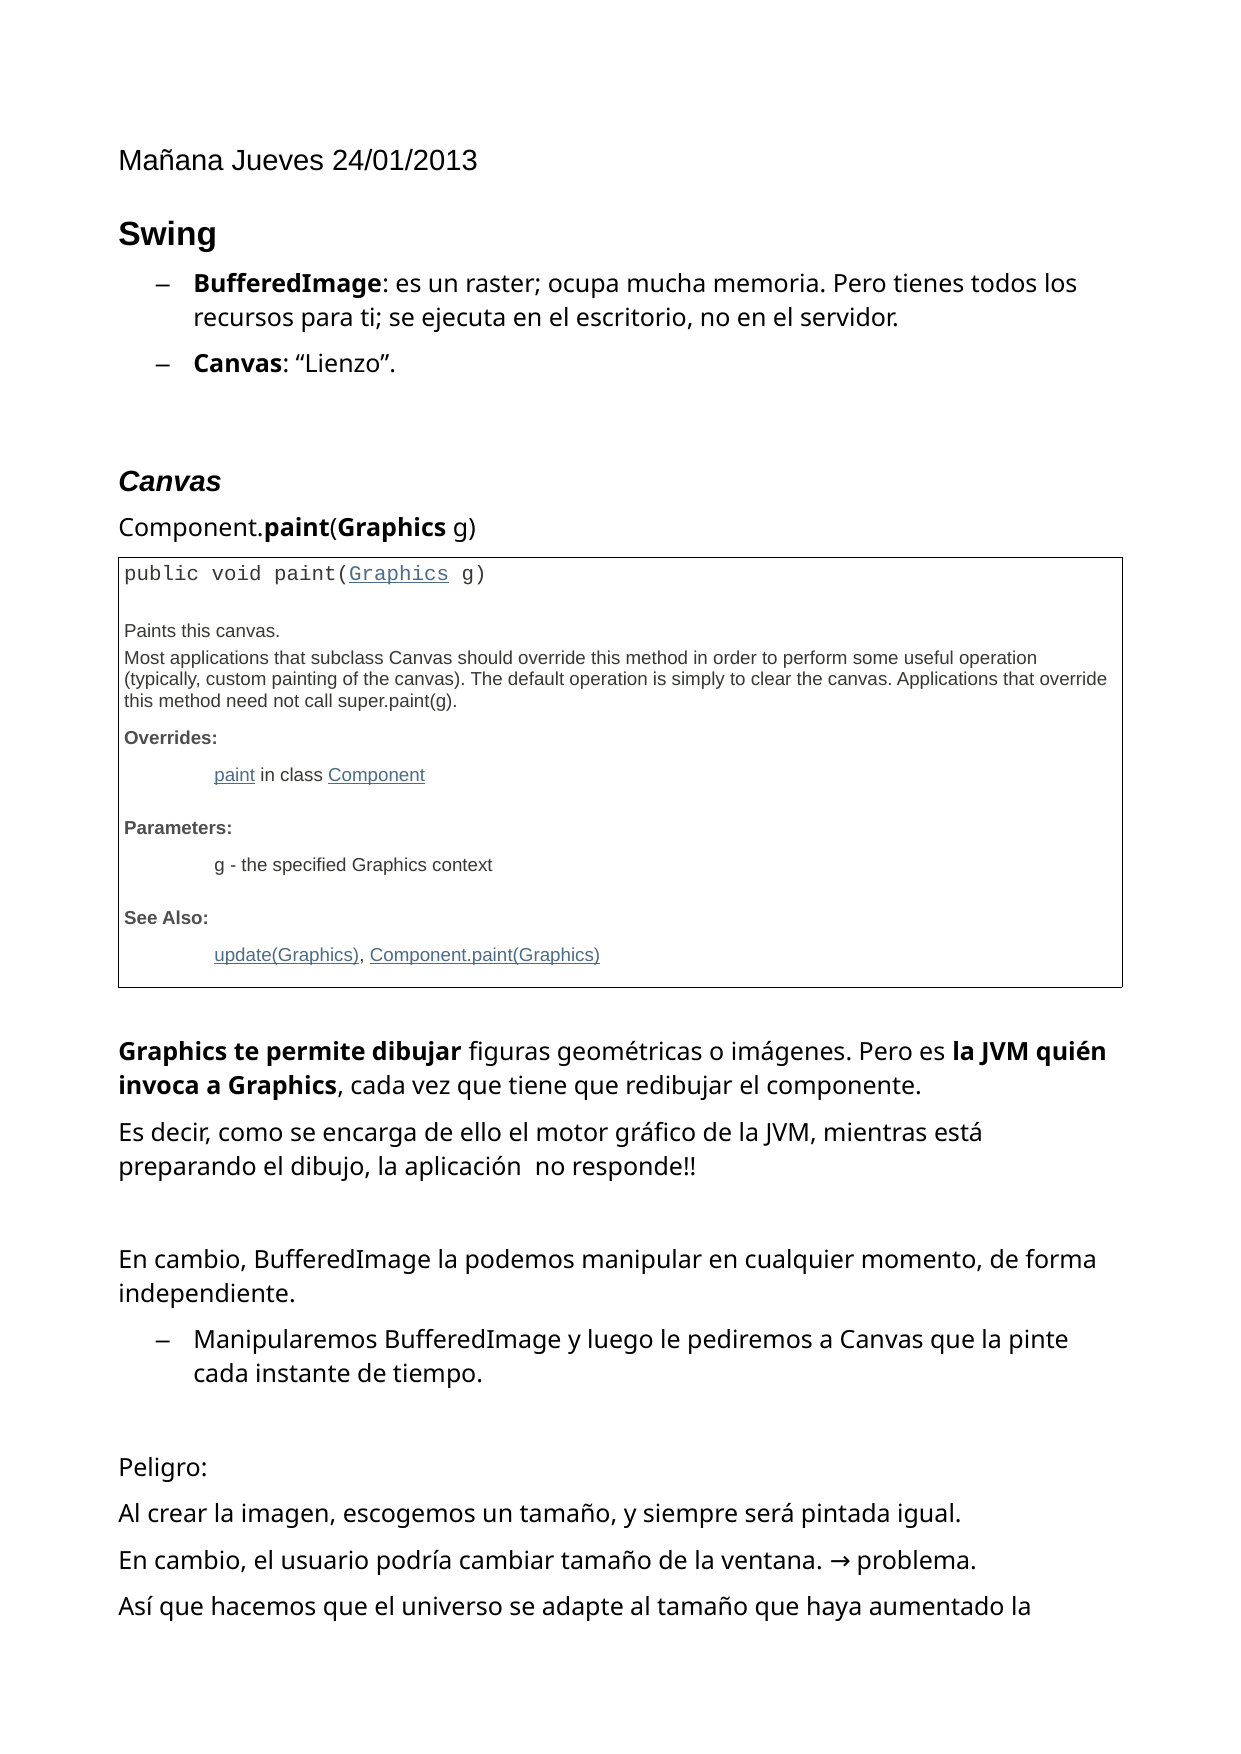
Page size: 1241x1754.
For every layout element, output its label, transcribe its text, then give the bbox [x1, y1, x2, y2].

subtitle Mañana Jueves 24/01/2013 [118, 143, 1122, 177]
text Es decir, como se encarga de ello el motor gráfico de la JVM, mientras está preparando el dibujo, la aplicación no responde!! [118, 1114, 1122, 1182]
list Canvas: “Lienzo”. [156, 346, 1122, 380]
text Component.paint(Graphics g) [118, 510, 1122, 544]
text En cambio, el usuario podría cambiar tamaño de la ventana. → problema. [118, 1542, 1122, 1576]
list Manipularemos BufferedImage y luego le pediremos a Canvas que la pinte cada instante de tiempo. [156, 1322, 1122, 1390]
text Peligro: [118, 1449, 1122, 1483]
text Así que hacemos que el universo se adapte al tamaño que haya aumentado la [118, 1589, 1122, 1623]
subtitle Swing [118, 214, 1122, 253]
text En cambio, BufferedImage la podemos manipular en cualquier momento, de forma independiente. [118, 1241, 1122, 1309]
table_header public void paint(Graphics g) Paints this canvas. Most applications that subclass Canvas should override this method in order to perform some useful operation (typically, custom painting of the canvas). The default operation is simply to clear the canvas. Applications that override this method need not call super.paint(g). Overrides: paint in class Component Parameters: g - the specified Graphics context See Also: update(Graphics), Component.paint(Graphics) [119, 558, 1122, 987]
text Al crear la imagen, escogemos un tamaño, y siempre será pintada igual. [118, 1496, 1122, 1530]
subtitle Canvas [118, 464, 1122, 498]
text Graphics te permite dibujar figuras geométricas o imágenes. Pero es la JVM quién invoca a Graphics, cada vez que tiene que redibujar el componente. [118, 1034, 1122, 1102]
list BufferedImage: es un raster; ocupa mucha memoria. Pero tienes todos los recursos para ti; se ejecuta en el escritorio, no en el servidor. [156, 265, 1122, 333]
